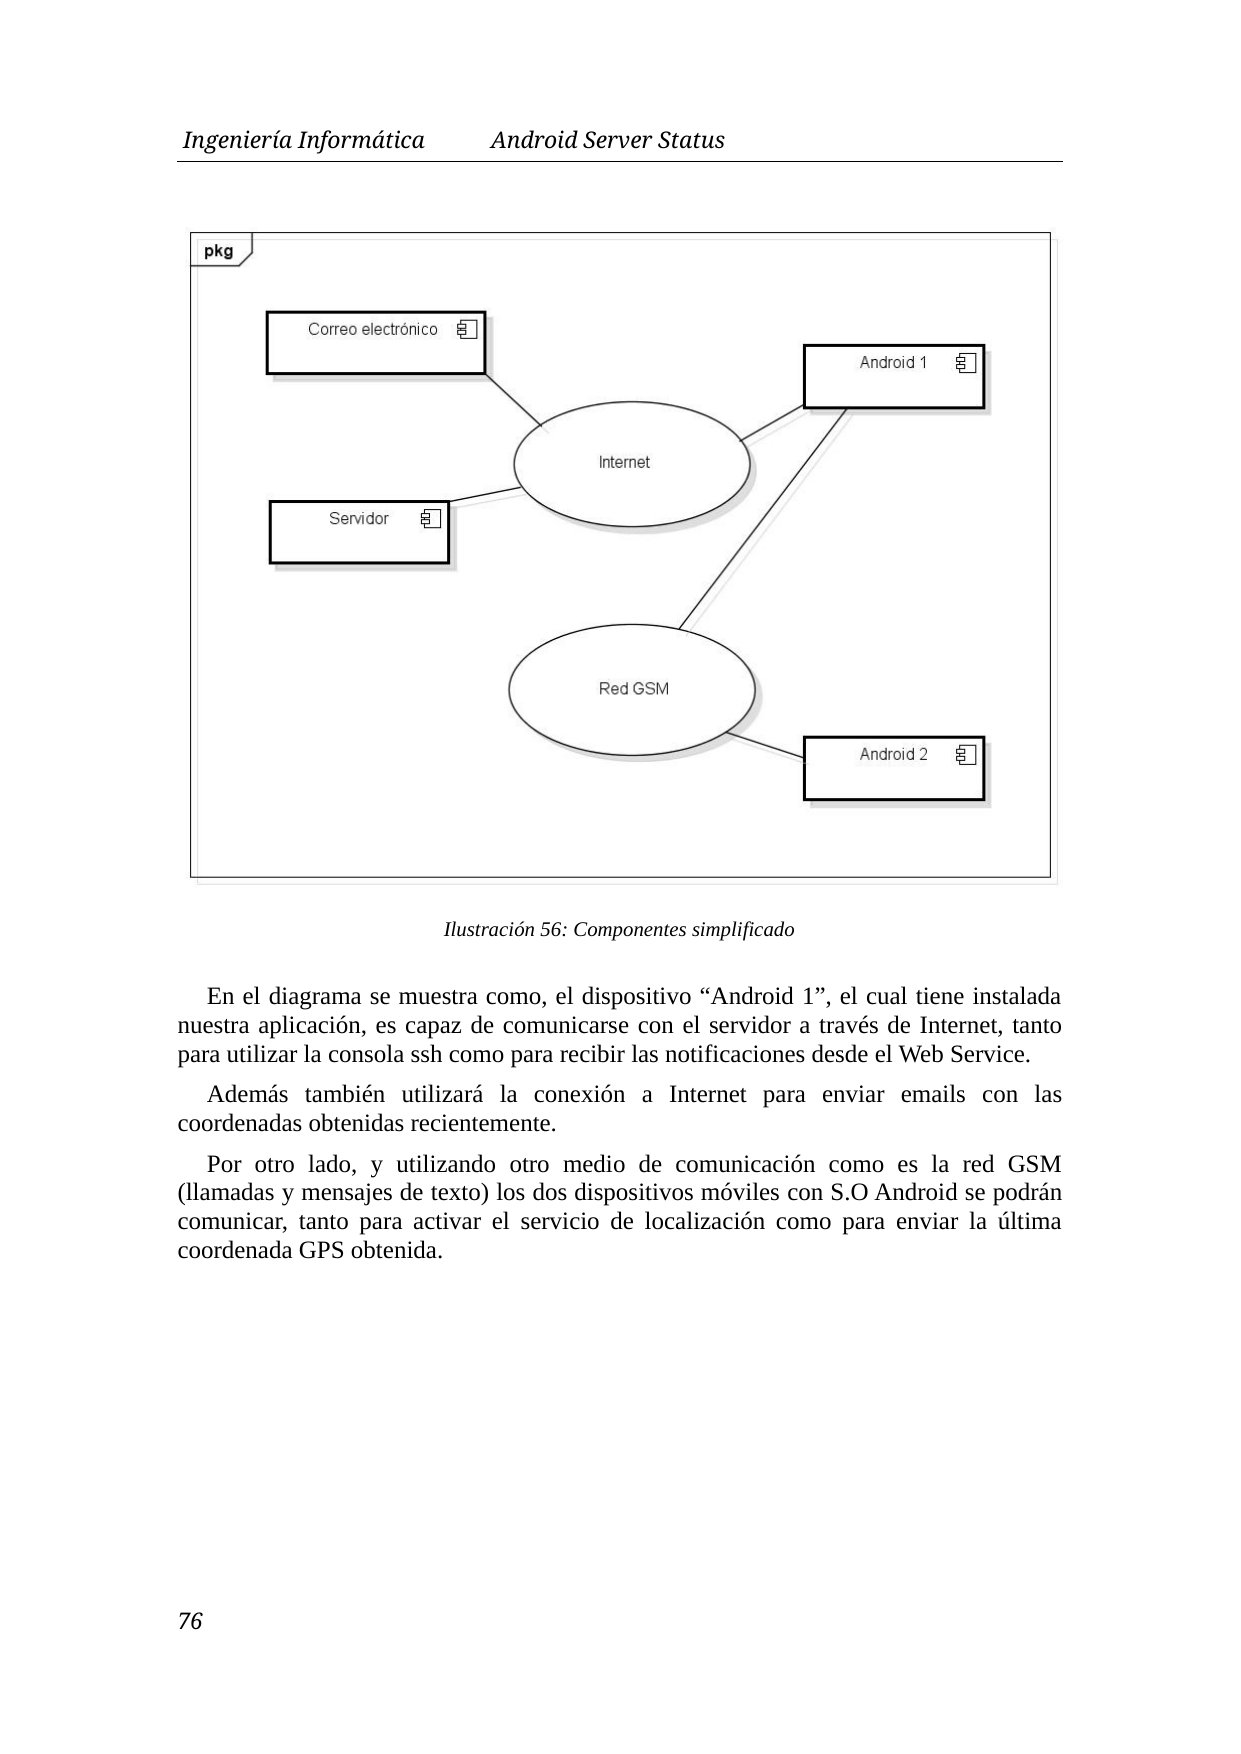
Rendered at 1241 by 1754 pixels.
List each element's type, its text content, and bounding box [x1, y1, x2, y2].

text En el diagrama se muestra como, el dispositivo “Android 1”, el cual tiene instalada nuestra aplicación, es capaz de comunicarse con el servidor a través de Internet, tanto para utilizar la consola ssh como para recibir las notificaciones desde el Web Service. [177, 981, 1063, 1068]
text Ilustración 56: Componentes simplificado [177, 917, 1063, 941]
text Por otro lado, y utilizando otro medio de comunicación como es la red GSM (llamadas y mensajes de texto) los dos dispositivos móviles con S.O Android se podrán comunicar, tanto para activar el servicio de localización como para enviar la última coordenada GPS obtenida. [177, 1149, 1063, 1264]
text Además también utilizará la conexión a Internet para enviar emails con las coordenadas obtenidas recientemente. [177, 1079, 1063, 1137]
picture [177, 219, 1064, 917]
